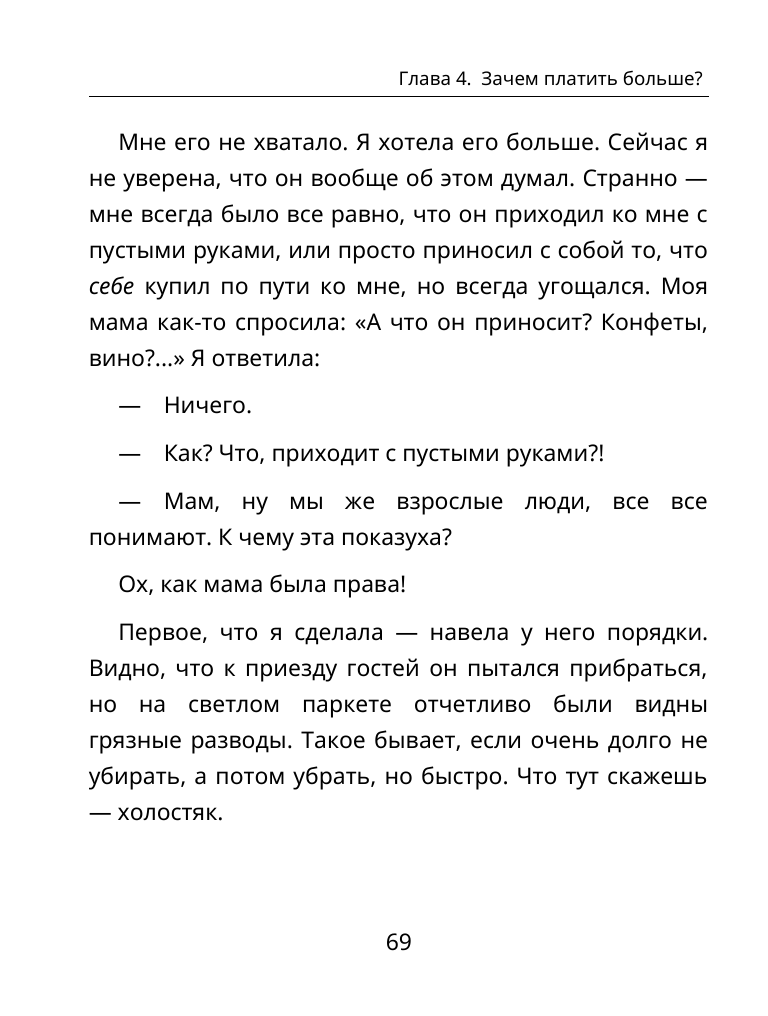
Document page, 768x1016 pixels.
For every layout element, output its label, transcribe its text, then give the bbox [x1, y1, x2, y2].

list Мам, ну мы же взрослые люди, все все понимают. К чему эта показуха? [88, 485, 709, 552]
list Ничего. [88, 389, 709, 421]
text Мне его не хватало. Я хотела его больше. Сейчас я не уверена, что он вообще об этом думал. Странно — мне всегда было все равно, что он приходил ко мне с пустыми руками, или просто приносил с собой то, что себе купил по пути ко мне, но всегда угощался. Моя мама как-то спросила: «А что он приносит? Конфеты, вино?...» Я ответила: [88, 126, 709, 373]
list Как? Что, приходит с пустыми руками?! [88, 437, 709, 468]
text Первое, что я сделала — навела у него порядки. Видно, что к приезду гостей он пытался прибраться, но на светлом паркете отчетливо были видны грязные разводы. Такое бывает, если очень долго не убирать, а потом убрать, но быстро. Что тут скажешь — холостяк. [88, 616, 709, 827]
text Ох, как мама была права! [88, 568, 709, 600]
